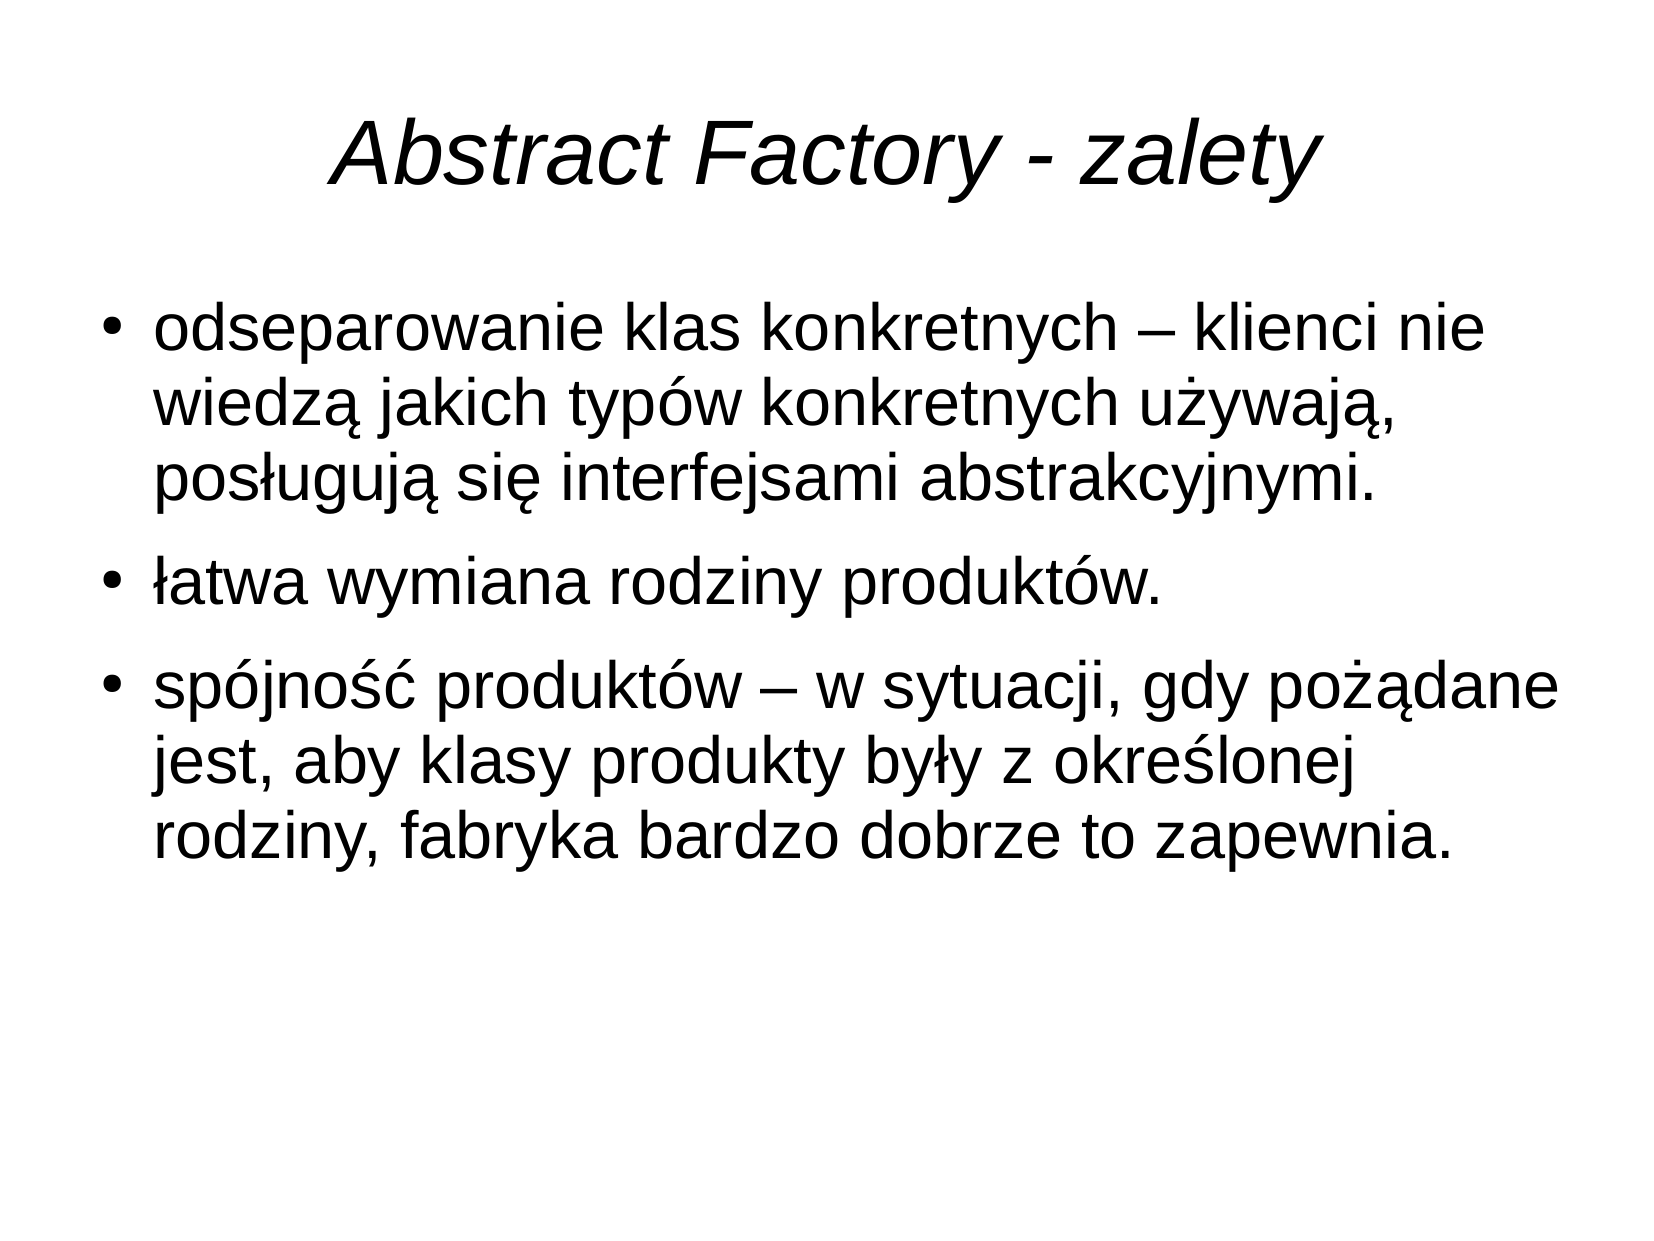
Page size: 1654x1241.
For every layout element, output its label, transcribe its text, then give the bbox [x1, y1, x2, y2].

title Abstract Factory - zalety [82, 49, 1571, 257]
list odseparowanie klas konkretnych – klienci nie wiedzą jakich typów konkretnych używają, posługują się interfejsami abstrakcyjnymi. łatwa wymiana rodziny produktów. spójność produktów – w sytuacji, gdy pożądane jest, aby klasy produkty były z określonej rodziny, fabryka bardzo dobrze to zapewnia. [82, 290, 1571, 1010]
